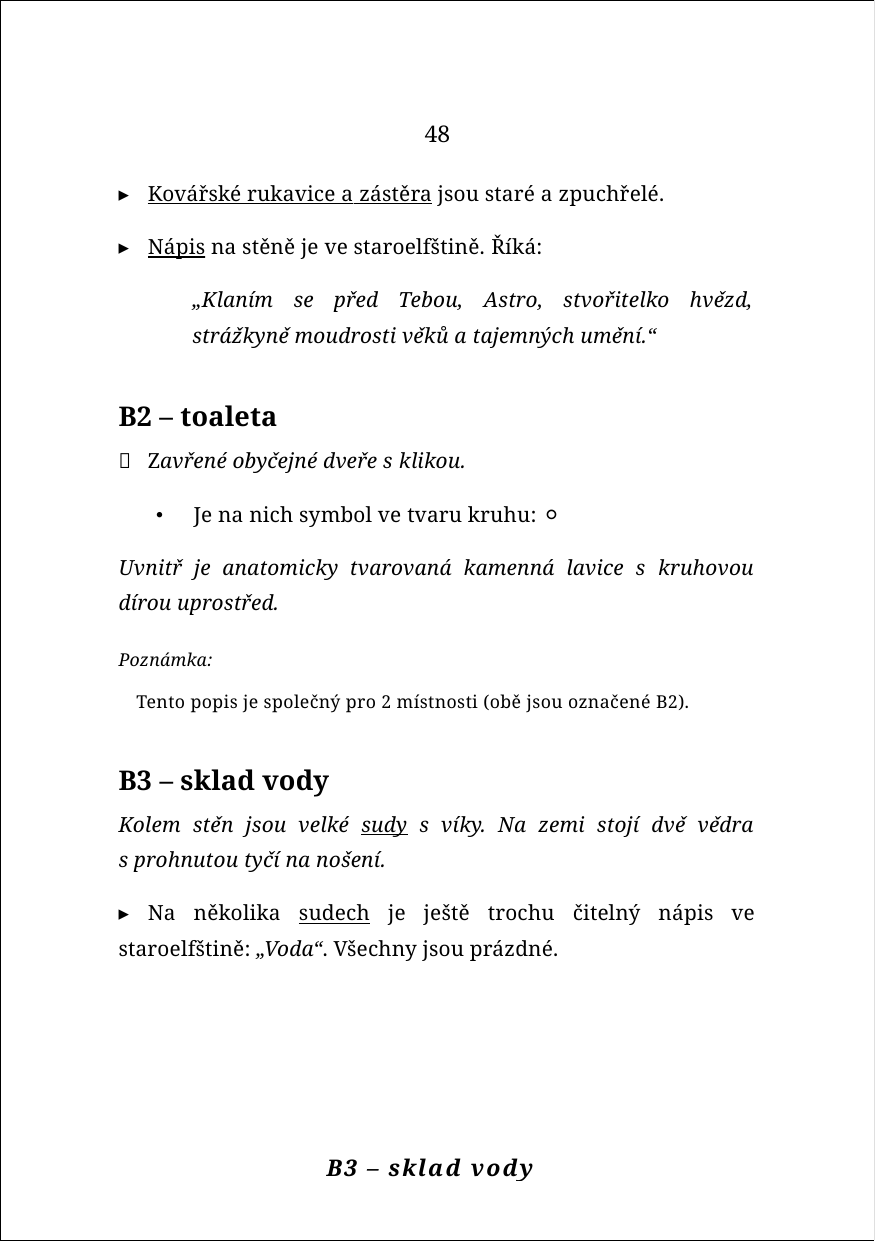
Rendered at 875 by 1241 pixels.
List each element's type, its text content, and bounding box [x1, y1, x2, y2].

list Je na nich symbol ve tvaru kruhu: ⚪ [156, 500, 756, 528]
text ▸ Nápis na stěně je ve staroelfštině. Říká: [118, 232, 756, 261]
subtitle B3 – sklad vody [118, 761, 756, 798]
subtitle B2 – toaleta [118, 398, 756, 435]
text ▸ Kovářské rukavice a⁠ zástěra jsou staré a⁠ zpuchřelé. [118, 179, 756, 207]
text „Klaním se před Tebou, Astro, stvořitelko hvězd, strážkyně moudrosti věků a⁠ tajemných umění.“ [192, 285, 756, 349]
text Kolem stěn jsou velké sudy s⁠ víky. Na zemi stojí dvě vědra s⁠ prohnutou tyčí na nošení. [118, 810, 756, 874]
text Poznámka: [118, 648, 756, 672]
text ▸ Na několika sudech je ještě trochu čitelný nápis ve staroelfštině: „Voda“. Všechny jsou prázdné. [118, 898, 756, 962]
text Uvnitř je anatomicky tvarovaná kamenná lavice s⁠ kruhovou dírou uprostřed. [118, 553, 756, 617]
text Tento popis je společný pro 2 místnosti (obě jsou označené B2). [136, 689, 756, 714]
text 🚪 Zavřené obyčejné dveře s⁠ klikou. [118, 446, 756, 475]
